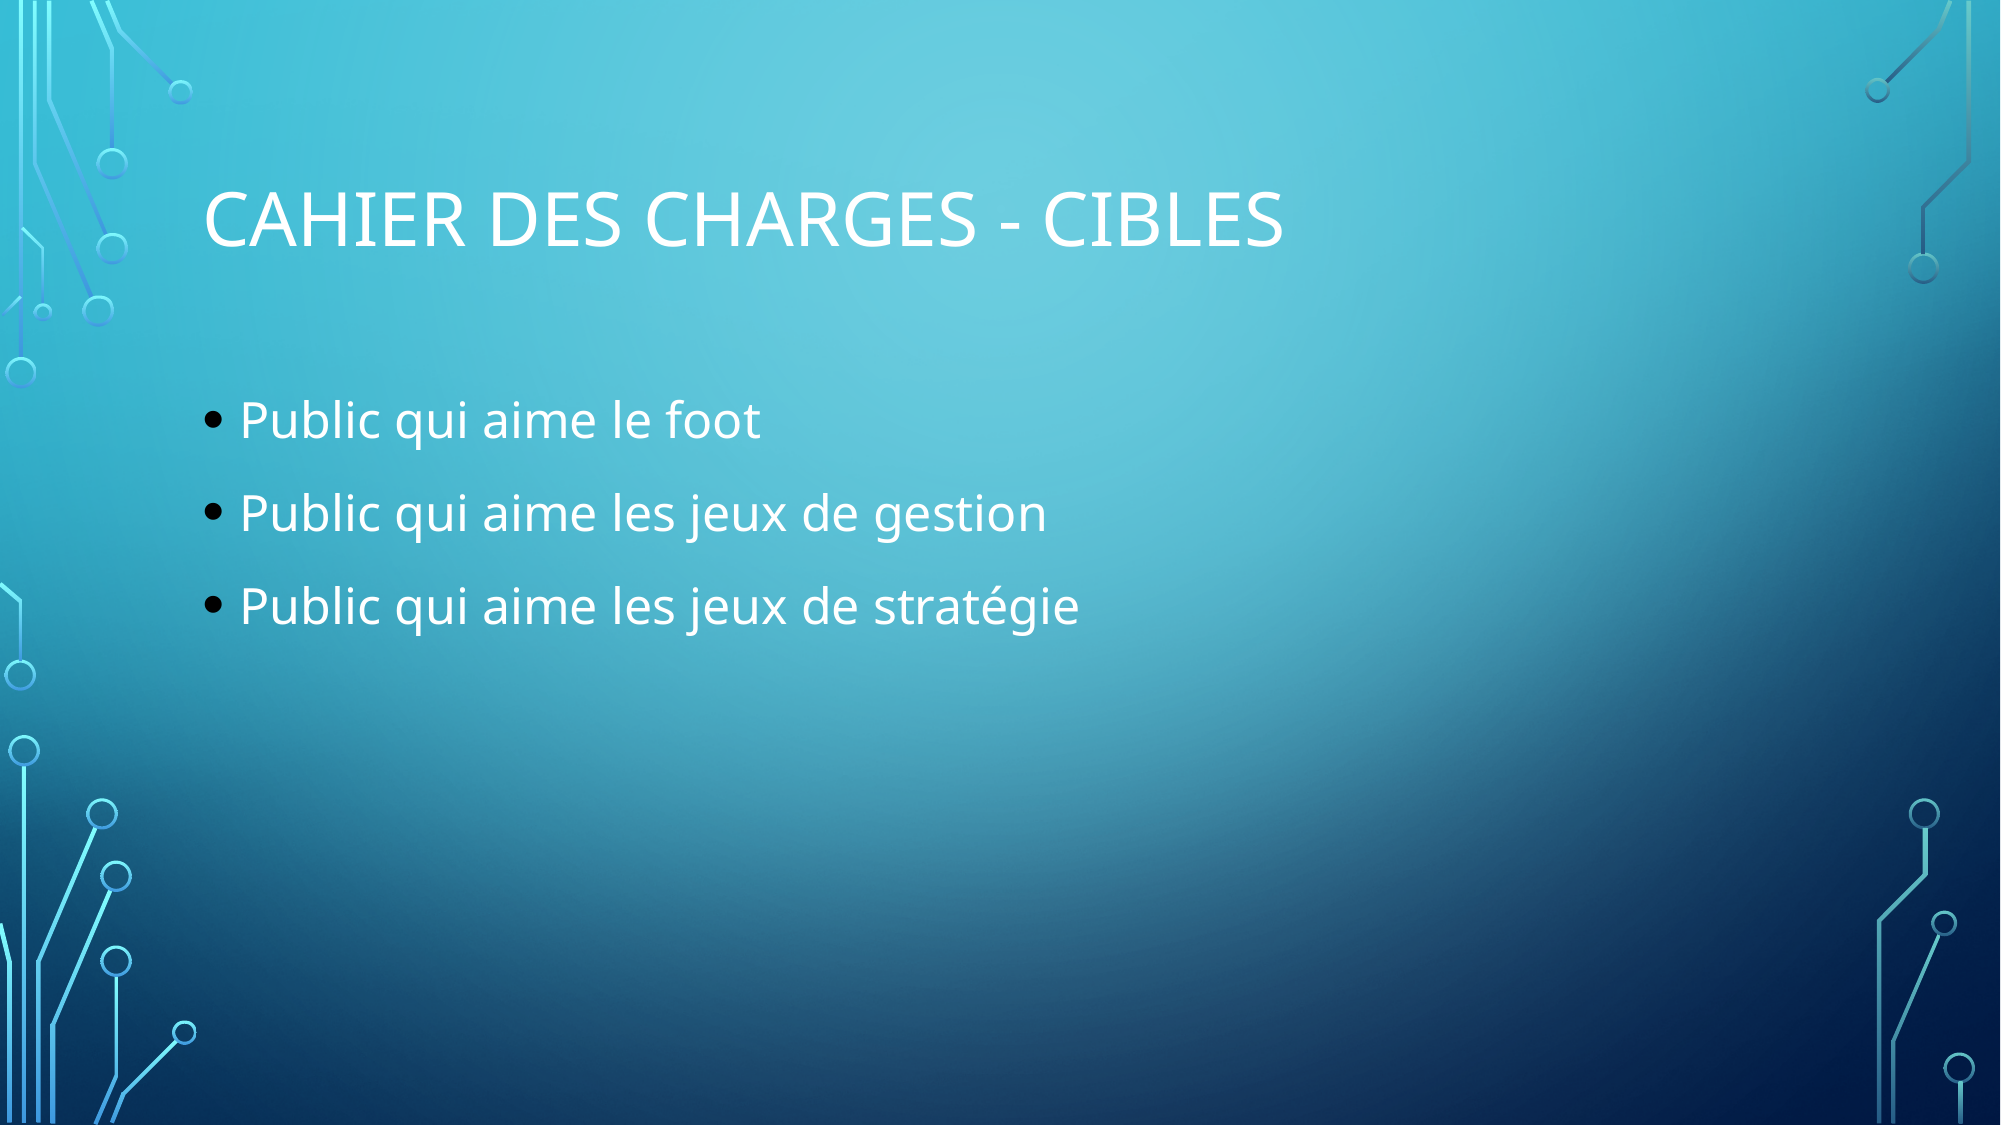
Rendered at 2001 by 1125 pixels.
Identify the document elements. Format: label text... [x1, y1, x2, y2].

list Public qui aime le foot Public qui aime les jeux de gestion Public qui aime les jeux de stratégie [187, 369, 1813, 951]
title CAHIER DES CHARGES - cibles [187, 101, 1813, 344]
